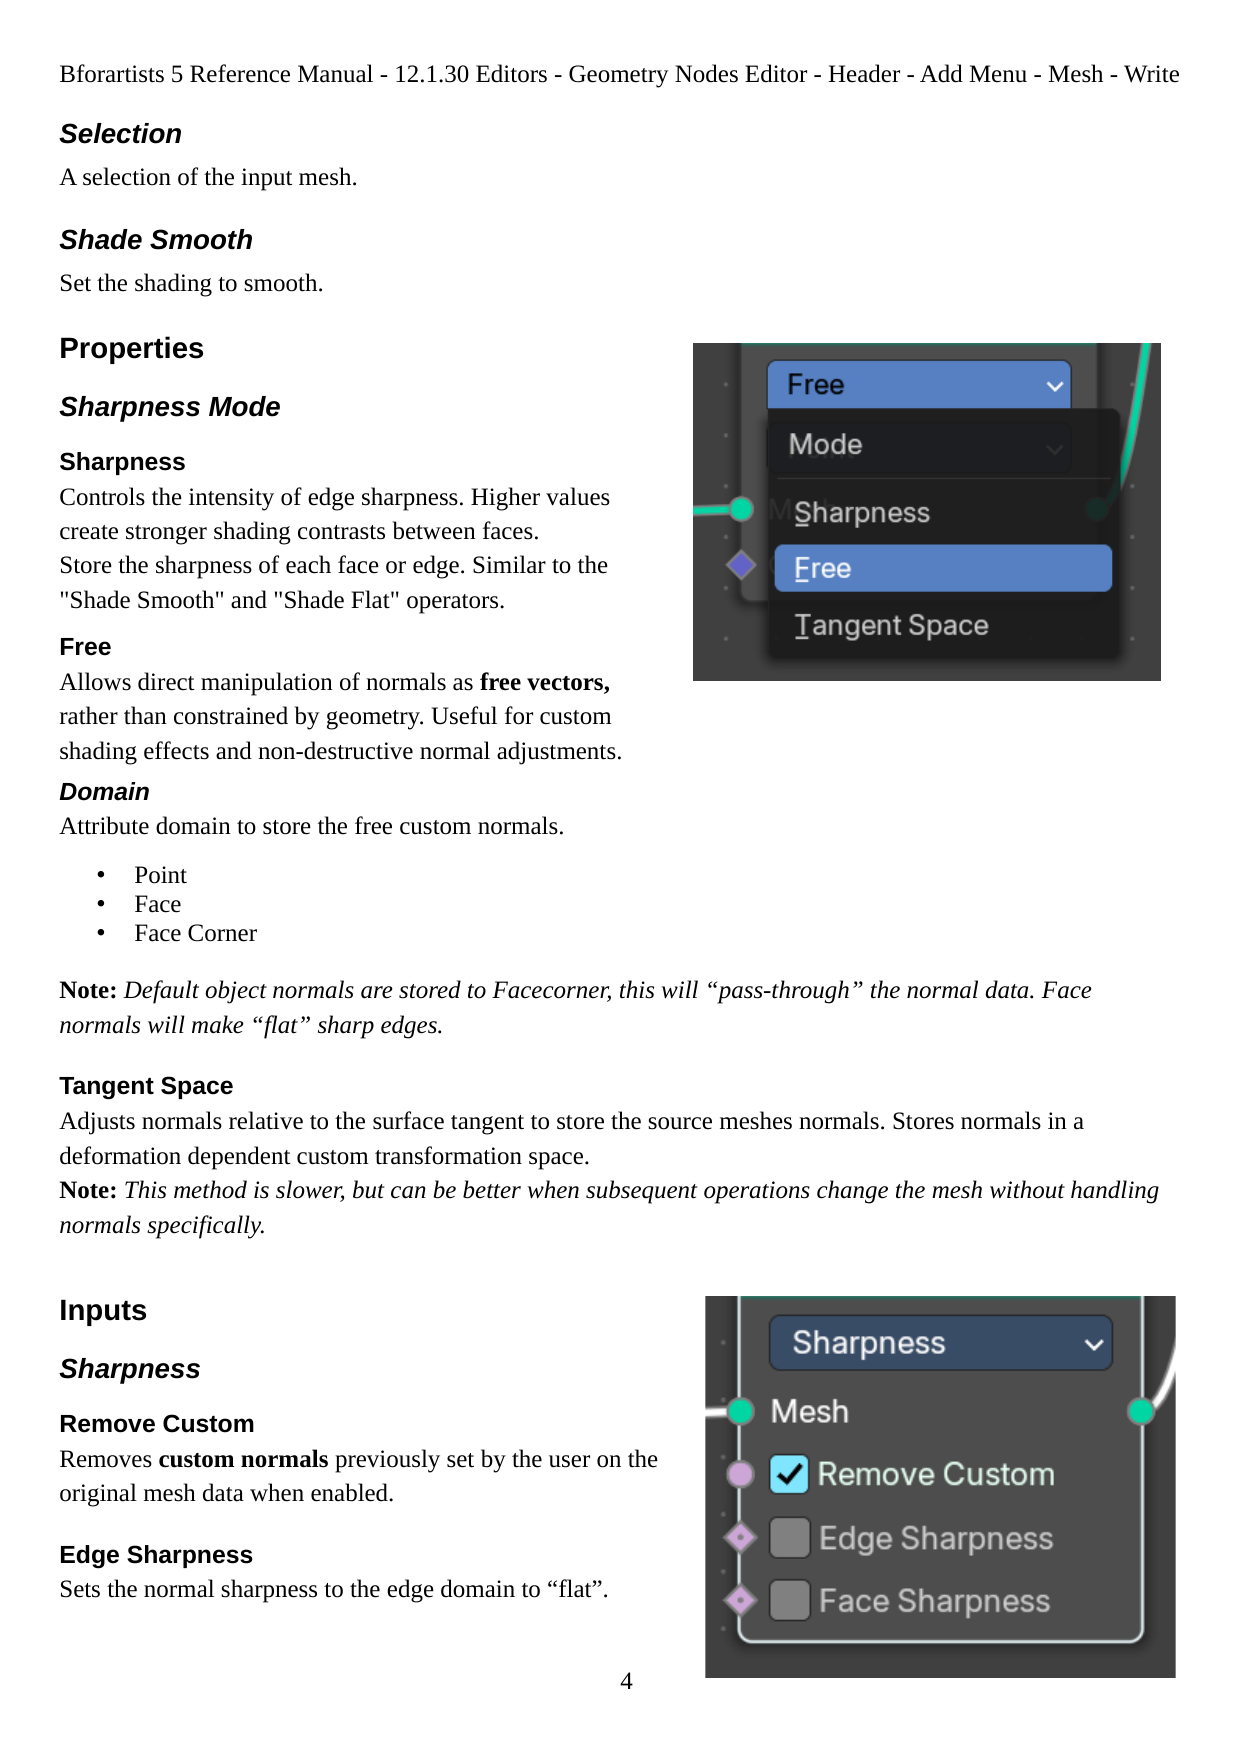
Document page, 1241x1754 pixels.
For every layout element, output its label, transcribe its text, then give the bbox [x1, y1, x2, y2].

subtitle Remove Custom [59, 1409, 705, 1437]
text Store the sharpness of each face or edge. Similar to the "Shade Smooth" and "Shade Flat" operators. [59, 551, 693, 614]
list Face Corner [97, 918, 1181, 947]
subtitle Selection [59, 117, 1181, 149]
text A selection of the input mesh. [59, 162, 1181, 190]
subtitle Sharpness [59, 447, 693, 475]
subtitle [1161, 632, 1181, 661]
subtitle Free [59, 632, 693, 661]
subtitle Domain [59, 777, 1181, 805]
subtitle [1161, 390, 1181, 422]
list Point [97, 860, 1181, 889]
subtitle Edge Sharpness [59, 1540, 705, 1568]
list Face [97, 889, 1181, 918]
subtitle Sharpness Mode [59, 390, 693, 422]
text Attribute domain to store the free custom normals. [59, 811, 1181, 840]
picture [693, 343, 1161, 681]
text Allows direct manipulation of normals as free vectors, rather than constrained by geometry. Useful for custom shading effects and non-destructive normal adjustments. [59, 667, 1181, 764]
text Note: This method is slower, but can be better when subsequent operations change the mesh without handling normals specifically. [59, 1175, 1181, 1238]
picture [705, 1296, 1176, 1678]
subtitle Properties [59, 331, 1181, 365]
subtitle Tangent Space [59, 1071, 1181, 1100]
text Note: Default object normals are stored to Facecorner, this will “pass-through” the normal data. Face normals will make “flat” sharp edges. [59, 975, 1181, 1039]
text Controls the intensity of edge sharpness. Higher values create stronger shading contrasts between faces. [59, 482, 693, 545]
subtitle [1161, 447, 1181, 475]
subtitle Shade Smooth [59, 223, 1181, 255]
subtitle Sharpness [59, 1352, 705, 1384]
text Adjusts normals relative to the surface tangent to store the source meshes normals. Stores normals in a deformation dependent custom transformation space. [59, 1106, 1181, 1169]
text Set the shading to smooth. [59, 268, 1181, 296]
text Removes custom normals previously set by the user on the original mesh data when enabled. [59, 1444, 705, 1507]
subtitle Inputs [59, 1293, 1181, 1327]
text Sets the normal sharpness to the edge domain to “flat”. [59, 1574, 705, 1603]
